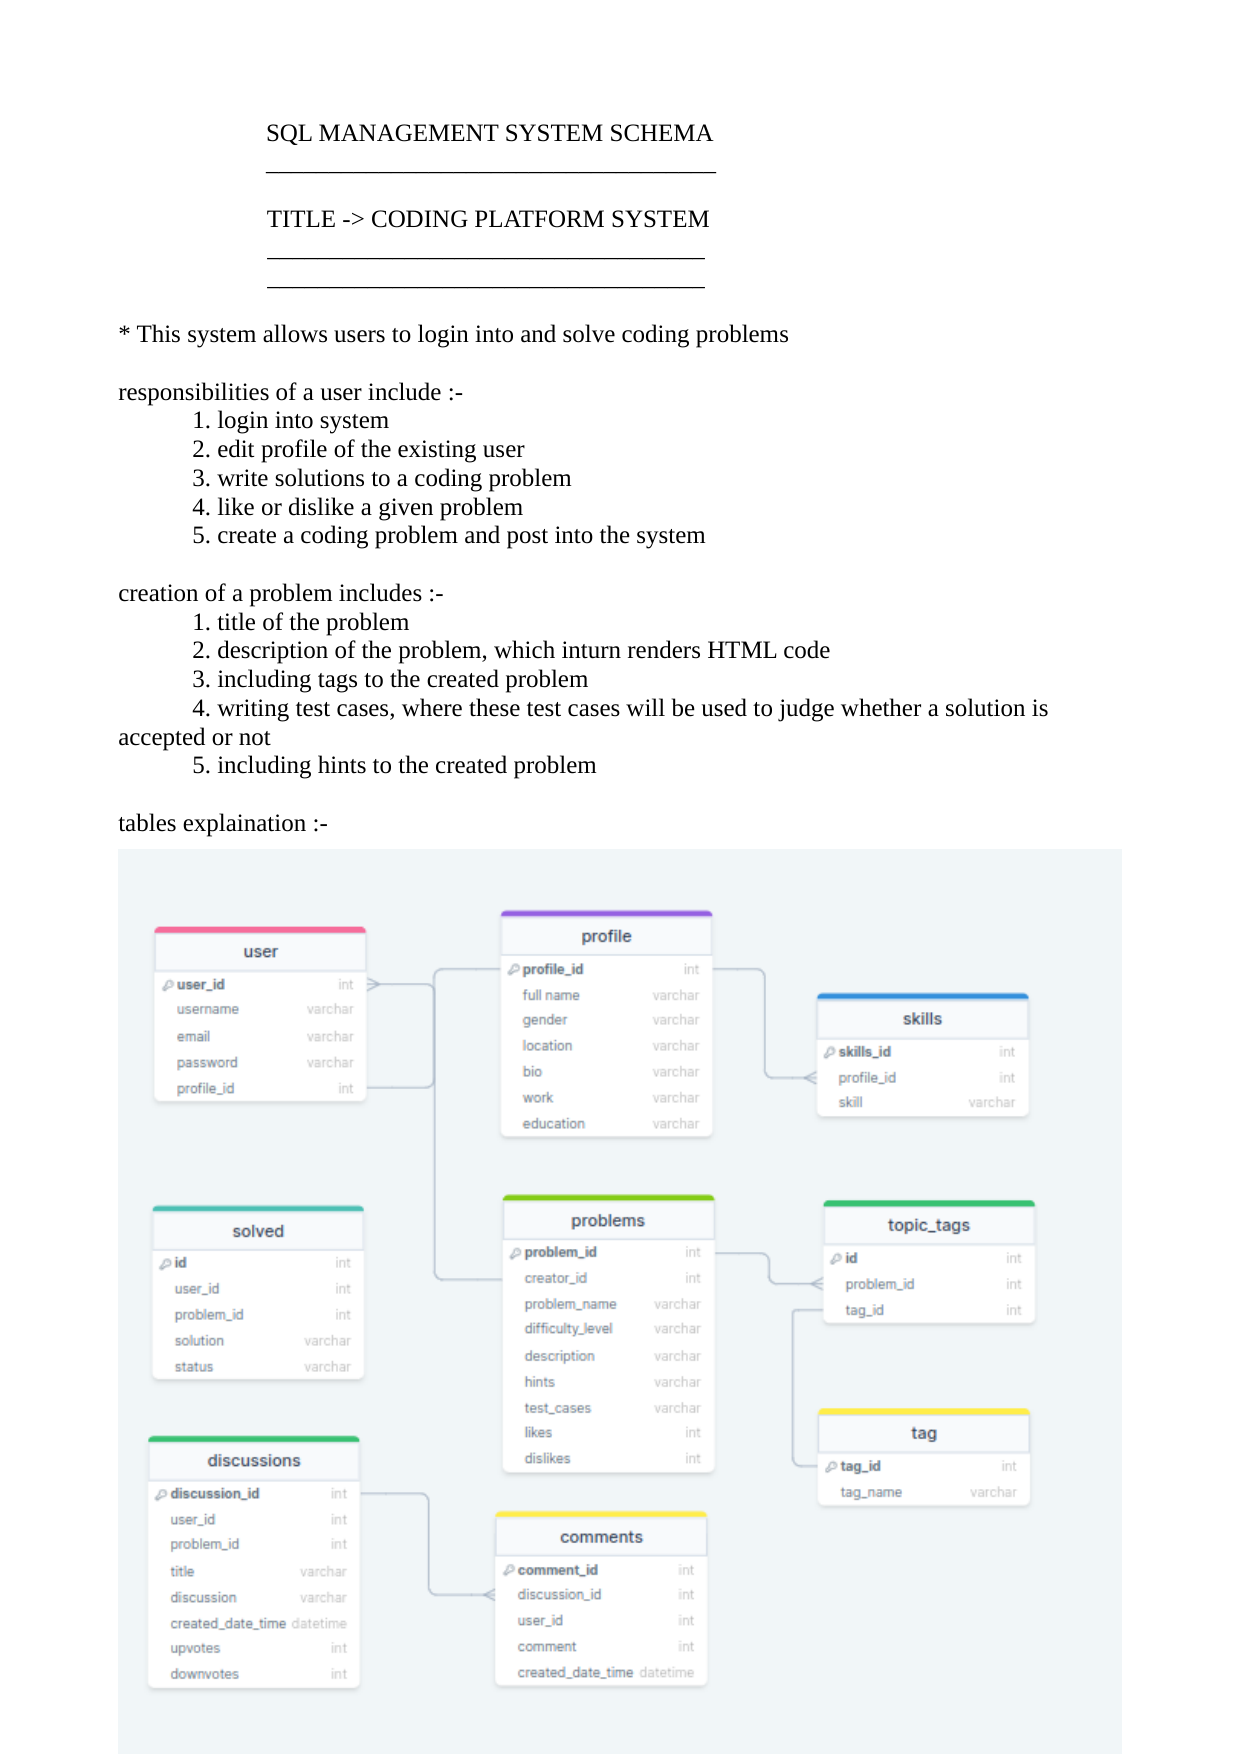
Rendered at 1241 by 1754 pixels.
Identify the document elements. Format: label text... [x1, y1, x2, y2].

text 1. login into system [118, 406, 1122, 434]
text * This system allows users to login into and solve coding problems [118, 319, 1122, 348]
text 4. writing test cases, where these test cases will be used to judge whether a solution is accepted or not [118, 693, 1122, 751]
text 4. like or dislike a given problem [118, 492, 1122, 521]
text 2. edit profile of the existing user [118, 434, 1122, 463]
text 2. description of the problem, which inturn renders HTML code [118, 636, 1122, 664]
text 3. write solutions to a coding problem [118, 463, 1122, 492]
picture [118, 849, 1122, 1754]
text tables explaination :- [118, 808, 1122, 837]
text TITLE -> CODING PLATFORM SYSTEM [118, 204, 1122, 233]
text ___________________________________ [118, 262, 1122, 291]
text 3. including tags to the created problem [118, 664, 1122, 693]
text ____________________________________ [118, 147, 1122, 176]
text 1. title of the problem [118, 607, 1122, 636]
text 5. including hints to the created problem [118, 751, 1122, 779]
text 5. create a coding problem and post into the system [118, 521, 1122, 549]
text ___________________________________ [118, 233, 1122, 262]
text creation of a problem includes :- [118, 578, 1122, 607]
text responsibilities of a user include :- [118, 377, 1122, 406]
text SQL MANAGEMENT SYSTEM SCHEMA [118, 118, 1122, 147]
